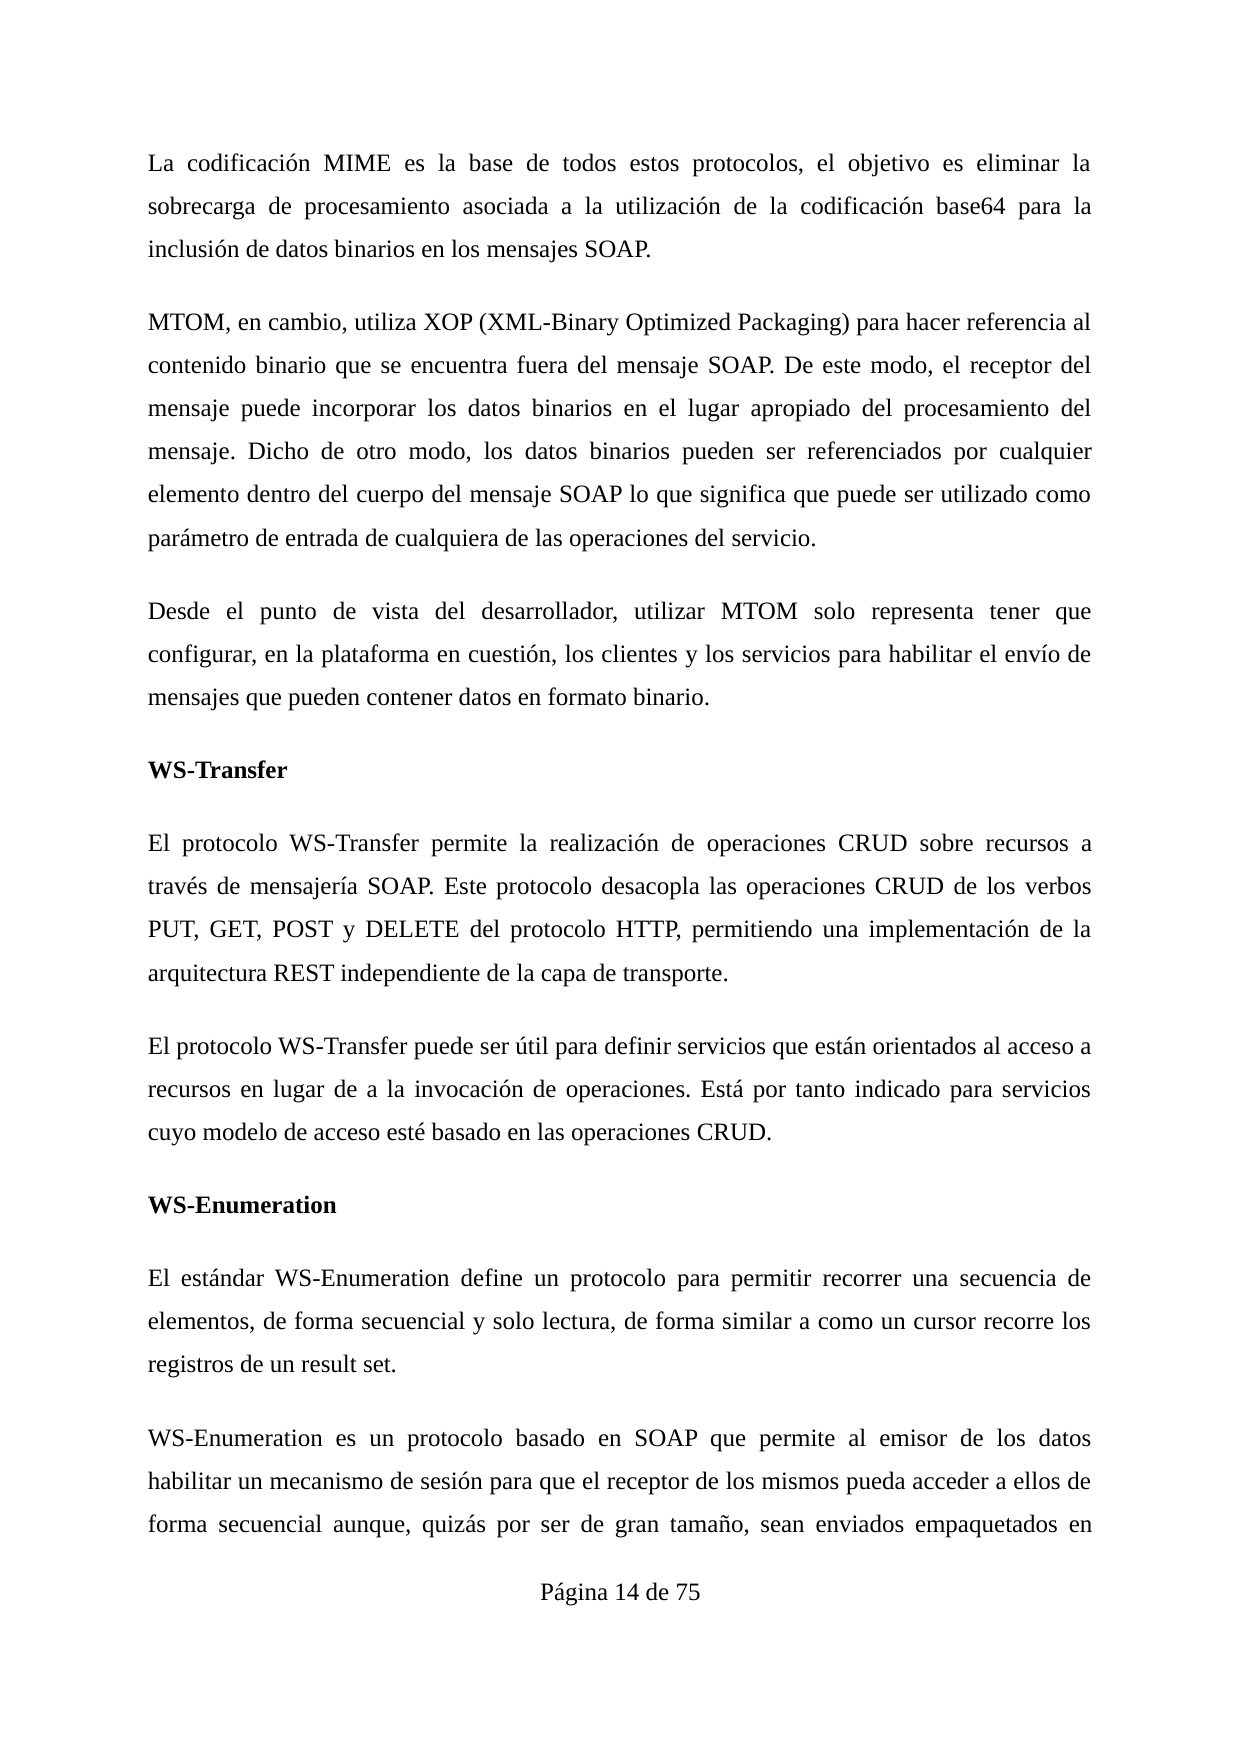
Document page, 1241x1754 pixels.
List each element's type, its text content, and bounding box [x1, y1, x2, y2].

text La codificación MIME es la base de todos estos protocolos, el objetivo es eliminar la sobrecarga de procesamiento asociada a la utilización de la codificación base64 para la inclusión de datos binarios en los mensajes SOAP. [148, 148, 1093, 263]
text El protocolo WS-Transfer permite la realización de operaciones CRUD sobre recursos a través de mensajería SOAP. Este protocolo desacopla las operaciones CRUD de los verbos PUT, GET, POST y DELETE del protocolo HTTP, permitiendo una implementación de la arquitectura REST independiente de la capa de transporte. [148, 828, 1093, 986]
text El estándar WS-Enumeration define un protocolo para permitir recorrer una secuencia de elementos, de forma secuencial y solo lectura, de forma similar a como un cursor recorre los registros de un result set. [148, 1263, 1093, 1378]
text El protocolo WS-Transfer puede ser útil para definir servicios que están orientados al acceso a recursos en lugar de a la invocación de operaciones. Está por tanto indicado para servicios cuyo modelo de acceso esté basado en las operaciones CRUD. [148, 1031, 1093, 1146]
text WS-Transfer [148, 755, 1093, 784]
text Desde el punto de vista del desarrollador, utilizar MTOM solo representa tener que configurar, en la plataforma en cuestión, los clientes y los servicios para habilitar el envío de mensajes que pueden contener datos en formato binario. [148, 596, 1093, 711]
text WS-Enumeration es un protocolo basado en SOAP que permite al emisor de los datos habilitar un mecanismo de sesión para que el receptor de los mismos pueda acceder a ellos de forma secuencial aunque, quizás por ser de gran tamaño, sean enviados empaquetados en [148, 1423, 1093, 1538]
text MTOM, en cambio, utiliza XOP (XML-Binary Optimized Packaging) para hacer referencia al contenido binario que se encuentra fuera del mensaje SOAP. De este modo, el receptor del mensaje puede incorporar los datos binarios en el lugar apropiado del procesamiento del mensaje. Dicho de otro modo, los datos binarios pueden ser referenciados por cualquier elemento dentro del cuerpo del mensaje SOAP lo que significa que puede ser utilizado como parámetro de entrada de cualquiera de las operaciones del servicio. [148, 307, 1093, 551]
text WS-Enumeration [148, 1190, 1093, 1219]
